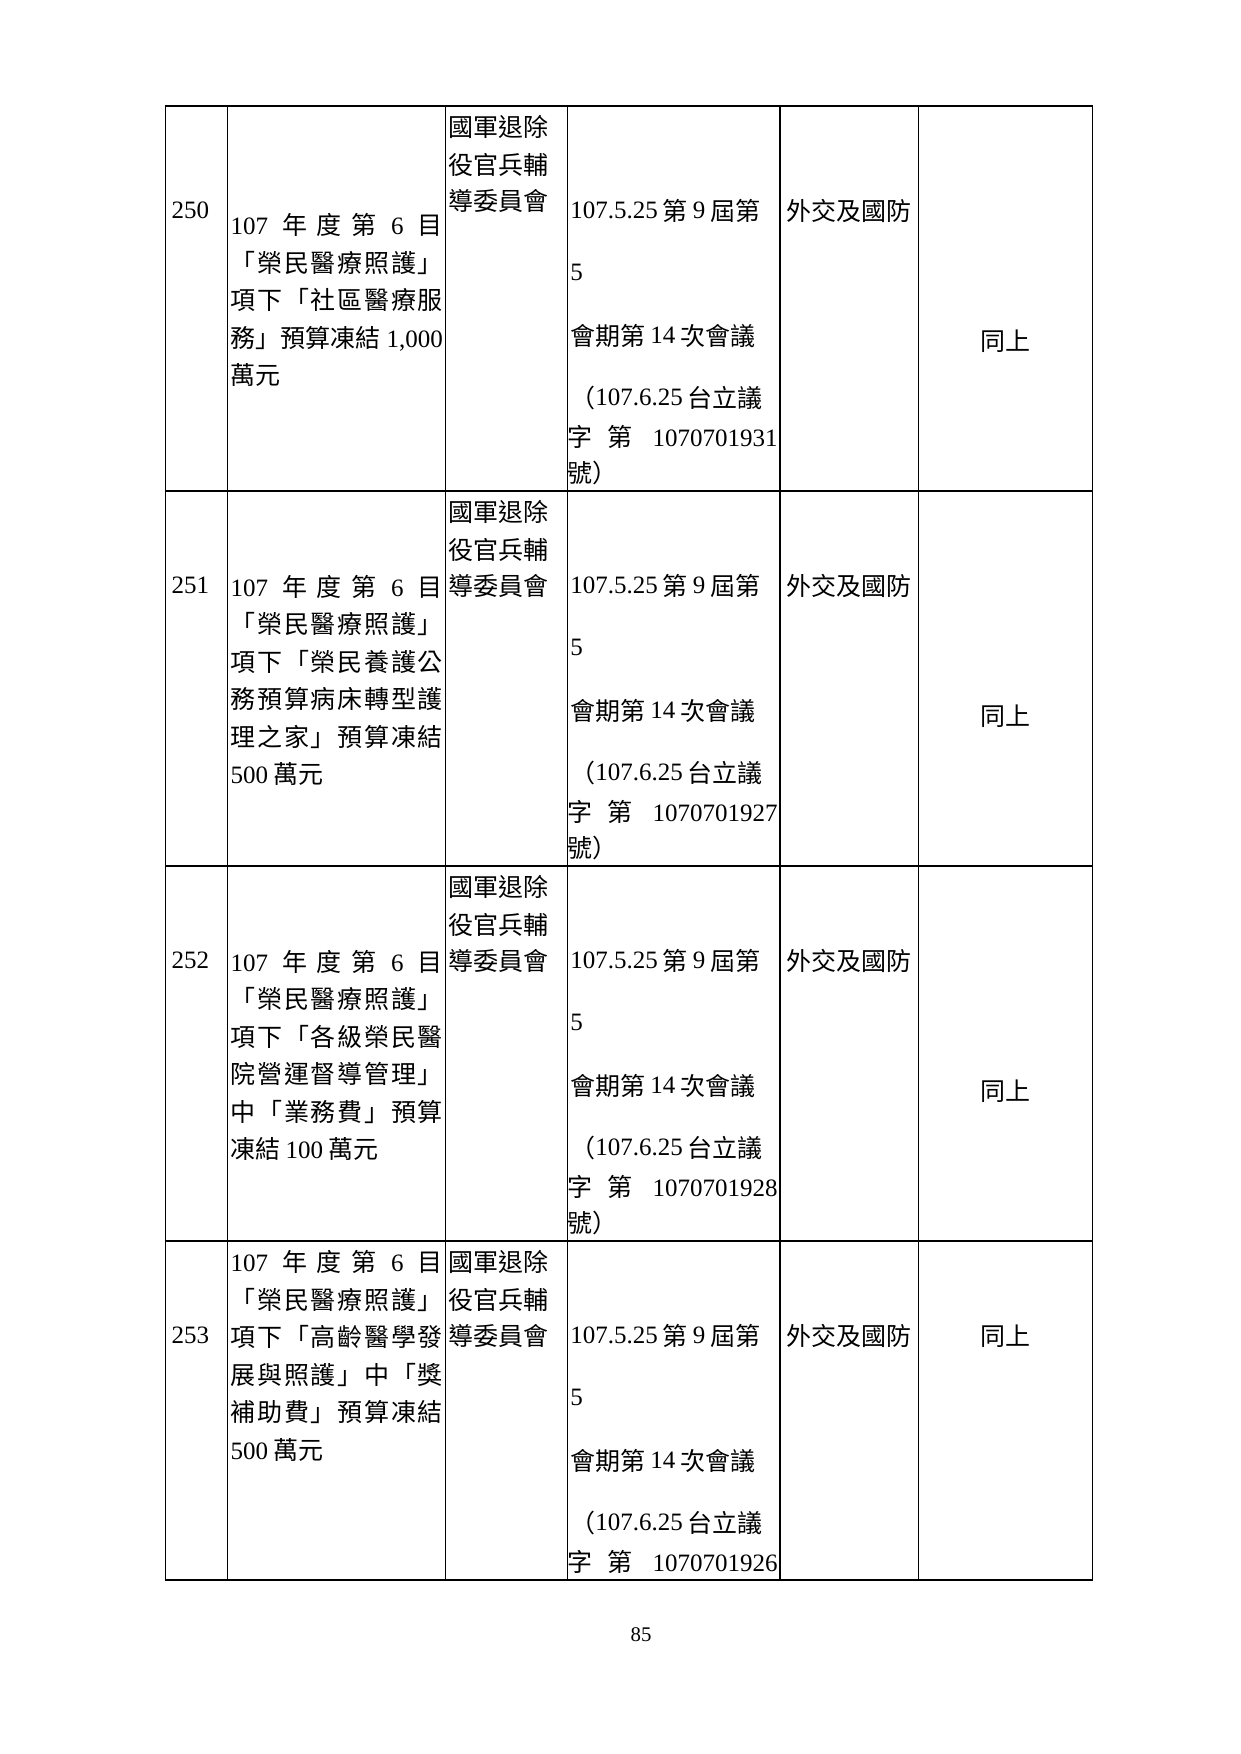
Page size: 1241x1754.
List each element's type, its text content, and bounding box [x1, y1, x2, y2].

table_cell 同上 [919, 867, 1092, 1240]
table_cell 107年度第6目「榮民醫療照護」項下「高齡醫學發展與照護」中「獎補助費」預算凍結500萬元 [228, 1242, 445, 1579]
table_cell 同上 [919, 1242, 1092, 1579]
table_cell 外交及國防 [781, 867, 918, 1240]
table_cell 107.5.25第9屆第5 會期第14次會議（107.6.25台立議 字第1070701926 [568, 1242, 779, 1579]
table_cell 107年度第6目「榮民醫療照護」項下「榮民養護公務預算病床轉型護理之家」預算凍結500萬元 [228, 492, 445, 865]
table_cell 107.5.25第9屆第5 會期第14次會議（107.6.25台立議 字第1070701927號） [568, 492, 779, 865]
table_cell [166, 492, 227, 865]
table_cell 國軍退除 役官兵輔 導委員會 [446, 867, 567, 1240]
table_cell 國軍退除 役官兵輔 導委員會 [446, 107, 567, 490]
table_cell 外交及國防 [781, 492, 918, 865]
table_cell 107年度第6目「榮民醫療照護」項下「各級榮民醫院營運督導管理」中「業務費」預算凍結100萬元 [228, 867, 445, 1240]
table_cell 同上 [919, 492, 1092, 865]
table_cell 107.5.25第9屆第5 會期第14次會議（107.6.25台立議 字第1070701928號） [568, 867, 779, 1240]
table_cell 外交及國防 [781, 107, 918, 490]
table_cell 107年度第6目「榮民醫療照護」項下「社區醫療服務」預算凍結1,000萬元 [228, 107, 445, 490]
table_cell 國軍退除 役官兵輔 導委員會 [446, 492, 567, 865]
table_cell [166, 867, 227, 1240]
table_cell 外交及國防 [781, 1242, 918, 1579]
table_cell 國軍退除 役官兵輔 導委員會 [446, 1242, 567, 1579]
table_cell [166, 1242, 227, 1579]
table_cell 107.5.25第9屆第5 會期第14次會議（107.6.25台立議 字第1070701931號） [568, 107, 779, 490]
table_cell 同上 [919, 107, 1092, 490]
table_cell [166, 107, 227, 490]
